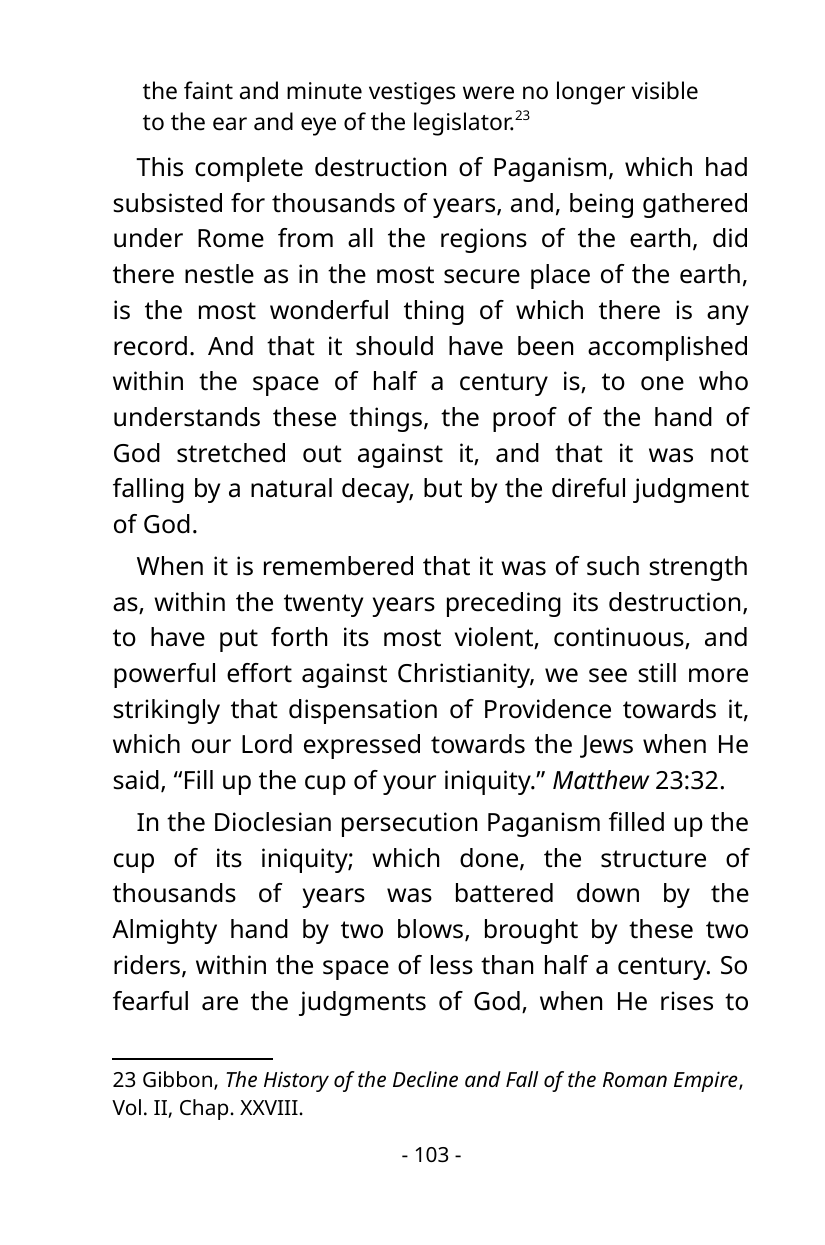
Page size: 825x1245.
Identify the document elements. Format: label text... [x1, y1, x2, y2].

text This complete destruction of Paganism, which had subsisted for thousands of years, and, being gathered under Rome from all the regions of the earth, did there nestle as in the most secure place of the earth, is the most wonderful thing of which there is any record. And that it should have been accomplished within the space of half a century is, to one who understands these things, the proof of the hand of God stretched out against it, and that it was not falling by a natural decay, but by the direful judgment of God. [112, 149, 750, 541]
text In the Dioclesian persecution Paganism filled up the cup of its iniquity; which done, the structure of thousands of years was battered down by the Almighty hand by two blows, brought by these two riders, within the space of less than half a century. So fearful are the judgments of God, when He rises to [112, 805, 750, 1017]
text the faint and minute vestiges were no longer visible to the ear and eye of the legislator. [142, 75, 720, 137]
text When it is remembered that it was of such strength as, within the twenty years preceding its destruction, to have put forth its most violent, continuous, and powerful effort against Christianity, we see still more strikingly that dispensation of Providence towards it, which our Lord expressed towards the Jews when He said, “Fill up the cup of your iniquity.” Matthew 23:32. [112, 548, 750, 797]
text Gibbon, The History of the Decline and Fall of the Roman Empire, Vol. II, Chap. XXVIII. [112, 1065, 750, 1122]
